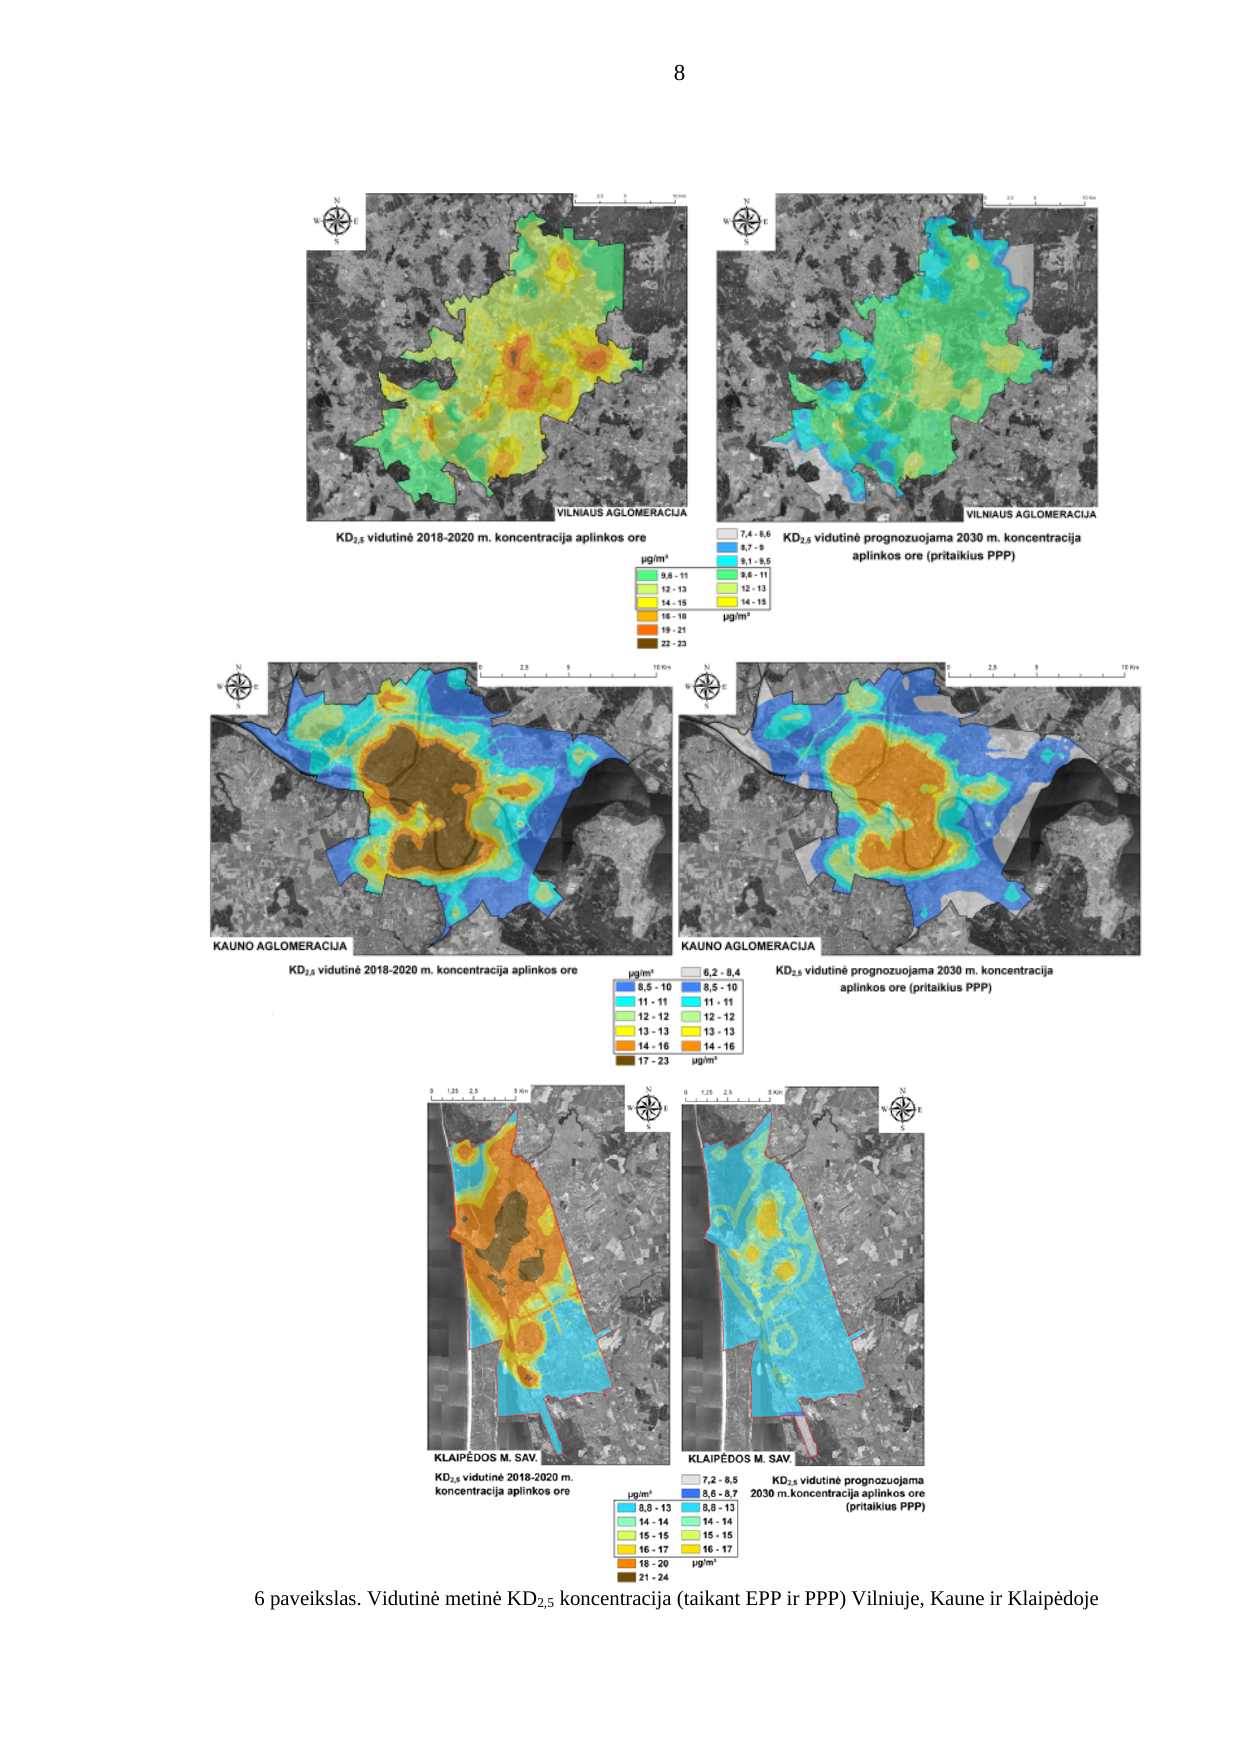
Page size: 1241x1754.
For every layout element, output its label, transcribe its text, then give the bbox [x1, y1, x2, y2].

text 6 paveikslas. Vidutinė metinė KD2,5 koncentracija (taikant EPP ir PPP) Vilniuje, Kaune ir Klaipėdoje [177, 1586, 1181, 1610]
